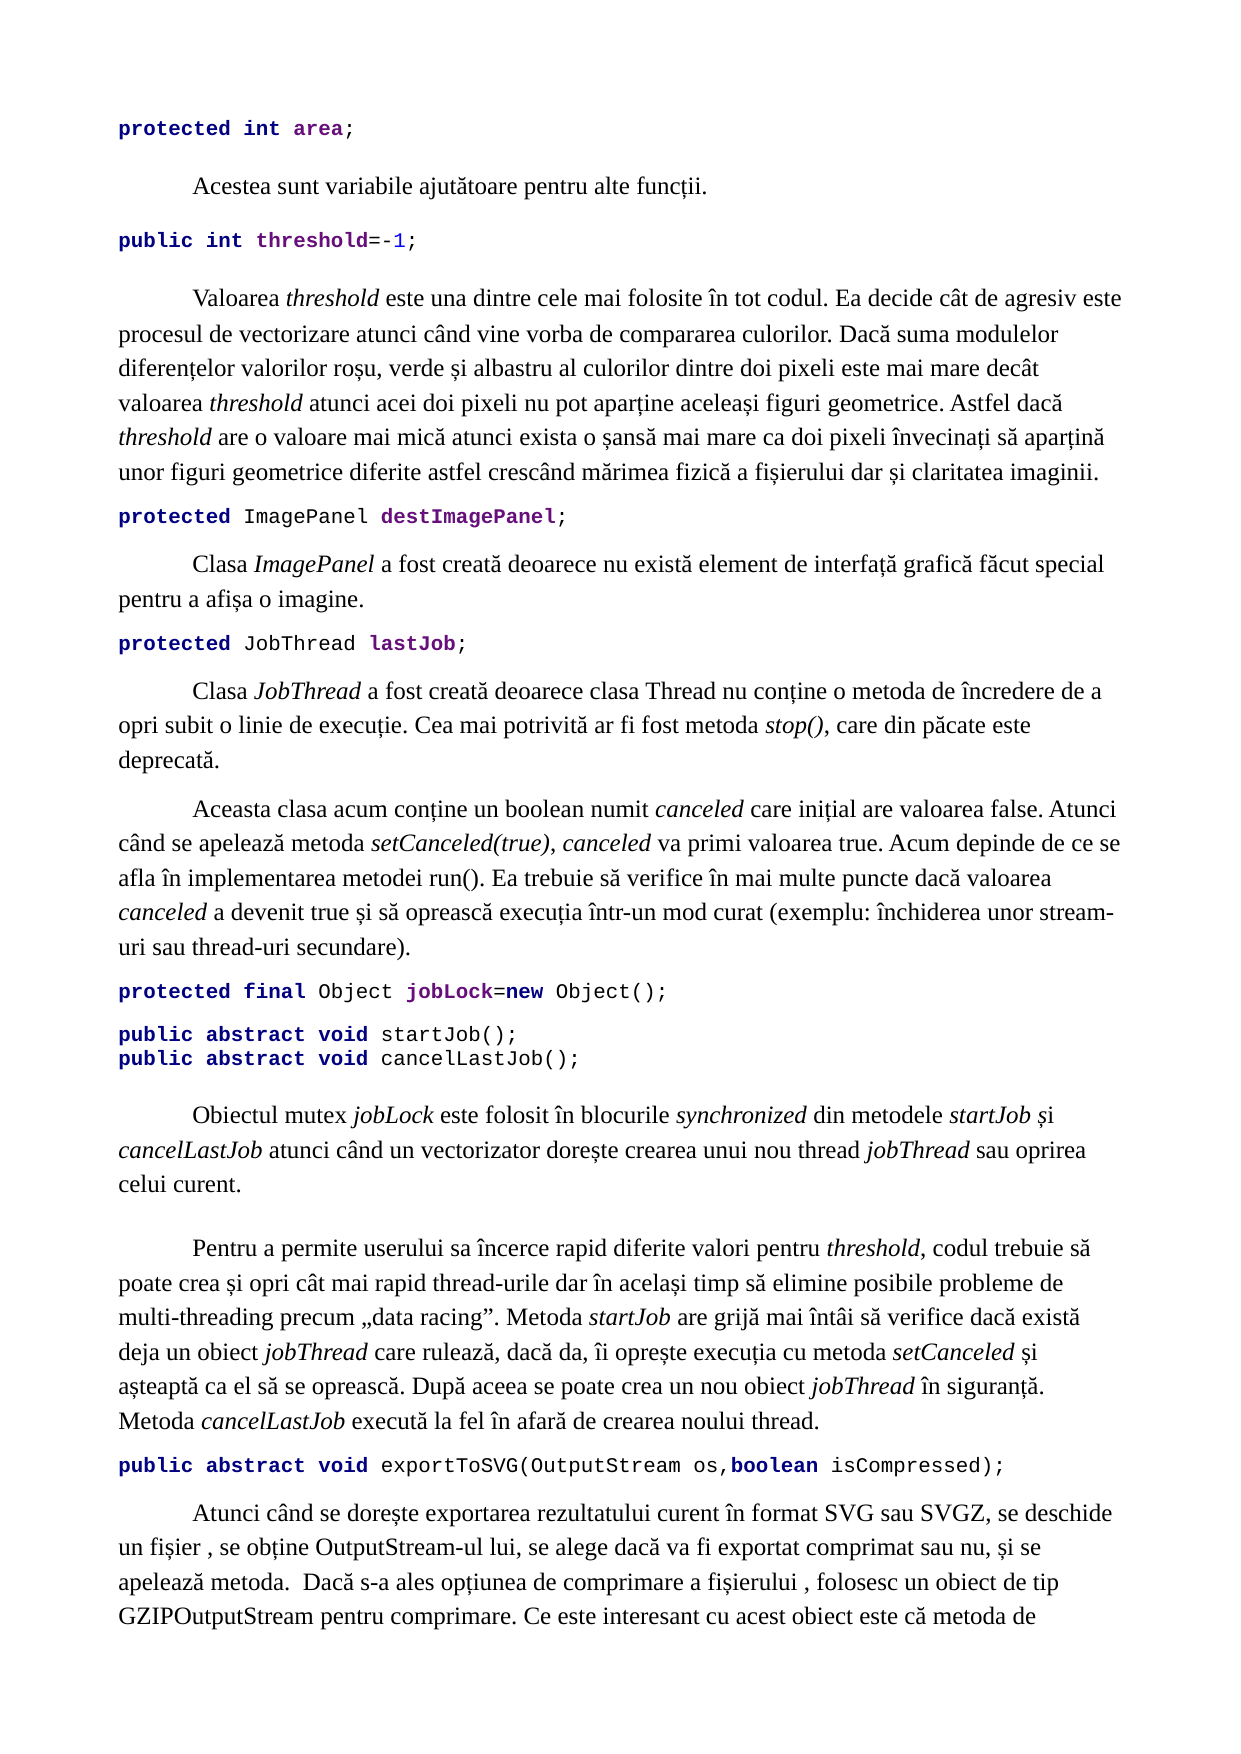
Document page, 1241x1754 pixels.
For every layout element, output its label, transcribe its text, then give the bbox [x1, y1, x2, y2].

text Obiectul mutex jobLock este folosit în blocurile synchronized din metodele startJob și cancelLastJob atunci când un vectorizator dorește crearea unui nou thread jobThread sau oprirea celui curent. [118, 1101, 1122, 1198]
text public int threshold=-1; [118, 230, 1122, 254]
text Atunci când se dorește exportarea rezultatului curent în format SVG sau SVGZ, se deschide un fișier , se obține OutputStream-ul lui, se alege dacă va fi exportat comprimat sau nu, și se apelează metoda. Dacă s-a ales opțiunea de comprimare a fișierului , folosesc un obiect de tip GZIPOutputStream pentru comprimare. Ce este interesant cu acest obiect este că metoda de [118, 1498, 1122, 1630]
text Aceasta clasa acum conține un boolean numit canceled care inițial are valoarea false. Atunci când se apelează metoda setCanceled(true), canceled va primi valoarea true. Acum depinde de ce se afla în implementarea metodei run(). Ea trebuie să verifice în mai multe puncte dacă valoarea canceled a devenit true și să oprească execuția într-un mod curat (exemplu: închiderea unor stream-uri sau thread-uri secundare). [118, 794, 1122, 961]
text Clasa JobThread a fost creată deoarece clasa Thread nu conține o metoda de încredere de a opri subit o linie de execuție. Cea mai potrivită ar fi fost metoda stop(), care din păcate este deprecată. [118, 676, 1122, 774]
text protected ImagePanel destImagePanel; [118, 506, 1122, 529]
text public abstract void cancelLastJob(); [118, 1047, 1122, 1071]
text Acestea sunt variabile ajutătoare pentru alte funcții. [118, 171, 1122, 201]
text Pentru a permite userului sa încerce rapid diferite valori pentru threshold, codul trebuie să poate crea și opri cât mai rapid thread-urile dar în același timp să elimine posibile probleme de multi-threading precum „data racing”. Metoda startJob are grijă mai întâi să verifice dacă există deja un obiect jobThread care rulează, dacă da, îi oprește execuția cu metoda setCanceled și așteaptă ca el să se oprească. După aceea se poate crea un nou obiect jobThread în siguranță. Metoda cancelLastJob execută la fel în afară de crearea noului thread. [118, 1233, 1122, 1435]
text protected JobThread lastJob; [118, 633, 1122, 657]
text Valoarea threshold este una dintre cele mai folosite în tot codul. Ea decide cât de agresiv este procesul de vectorizare atunci când vine vorba de compararea culorilor. Dacă suma modulelor diferențelor valorilor roșu, verde și albastru al culorilor dintre doi pixeli este mai mare decât valoarea threshold atunci acei doi pixeli nu pot aparține aceleași figuri geometrice. Astfel dacă threshold are o valoare mai mică atunci exista o șansă mai mare ca doi pixeli învecinați să aparțină unor figuri geometrice diferite astfel crescând mărimea fizică a fișierului dar și claritatea imaginii. [118, 283, 1122, 485]
text Clasa ImagePanel a fost creată deoarece nu există element de interfață grafică făcut special pentru a afișa o imagine. [118, 549, 1122, 613]
text protected final Object jobLock=new Object(); [118, 981, 1122, 1004]
text public abstract void exportToSVG(OutputStream os,boolean isCompressed); [118, 1455, 1122, 1479]
text protected int area; [118, 118, 1122, 142]
text public abstract void startJob(); [118, 1024, 1122, 1047]
